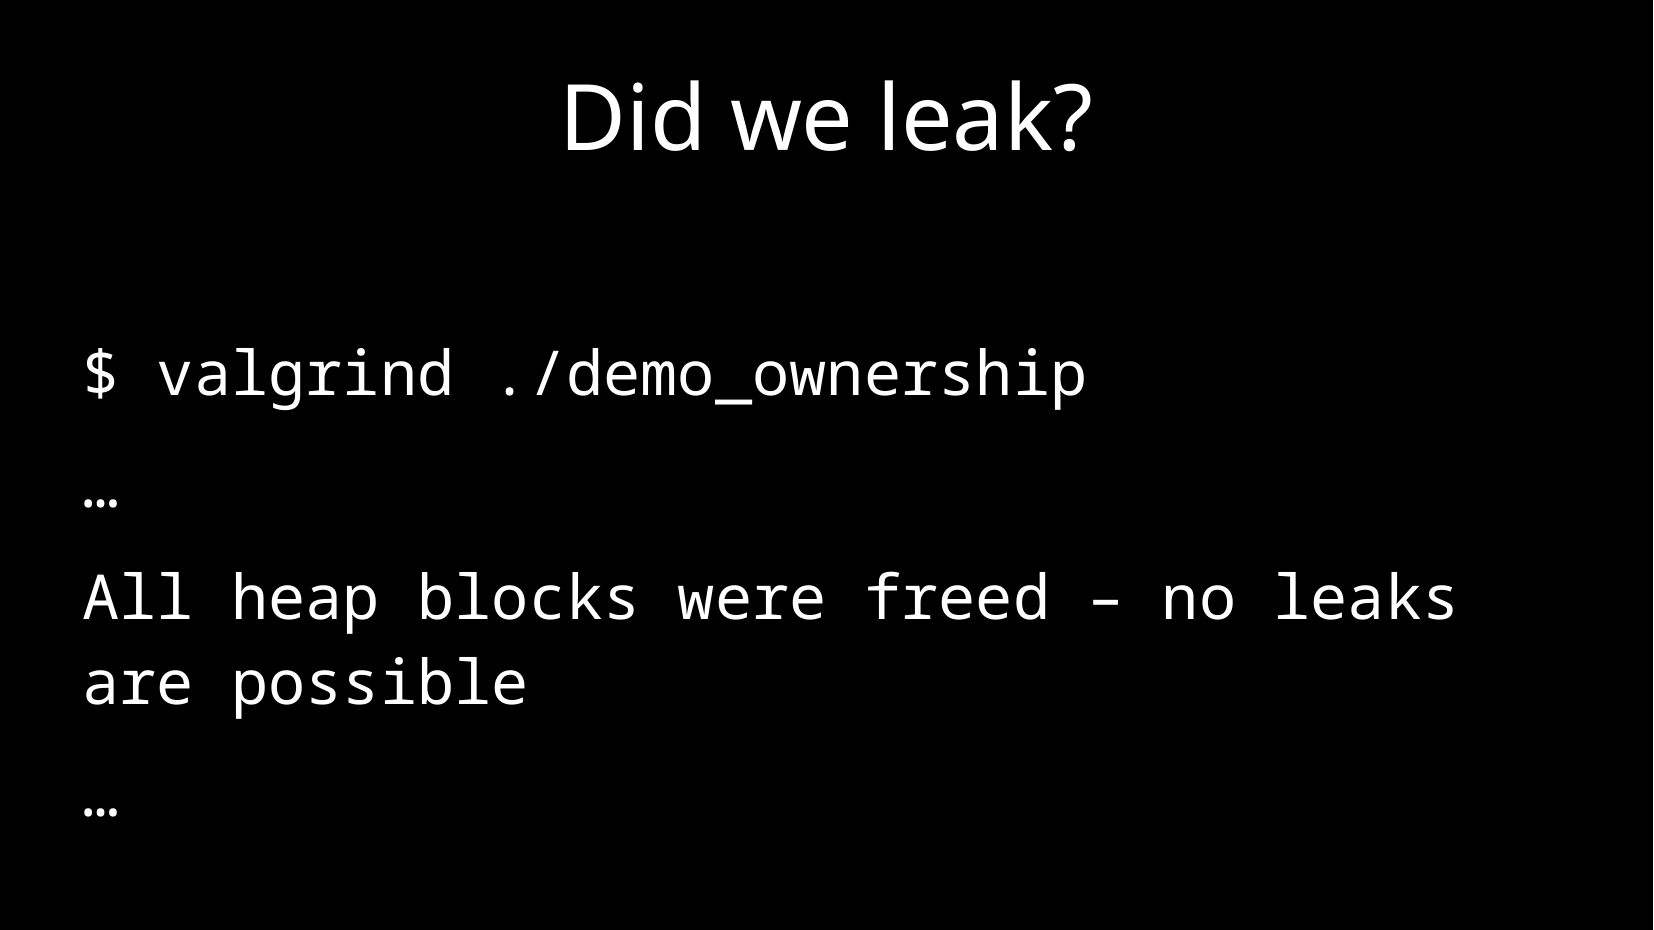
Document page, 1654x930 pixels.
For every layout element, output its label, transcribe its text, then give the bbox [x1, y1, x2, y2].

title Did we leak? [82, 37, 1571, 193]
list $ valgrind ./demo_ownership … All heap blocks were freed – no leaks are possible … [82, 217, 1571, 841]
